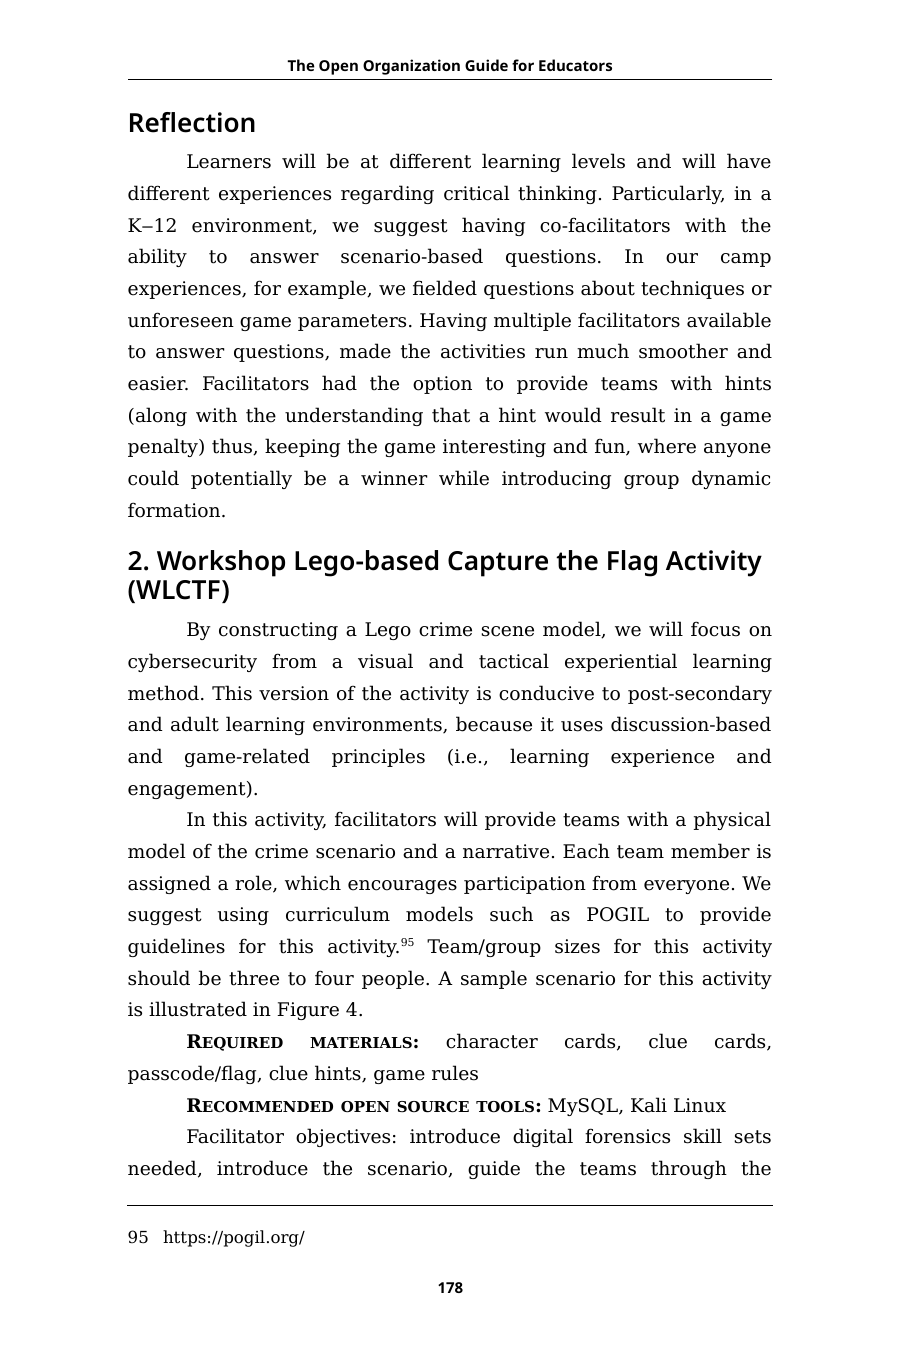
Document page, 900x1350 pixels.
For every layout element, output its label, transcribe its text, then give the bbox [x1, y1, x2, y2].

text Required materials: character cards, clue cards, passcode/flag, clue hints, game rules [127, 1031, 772, 1085]
subtitle 2. Workshop Lego-based Capture the Flag Activity (WLCTF) [127, 546, 772, 607]
subtitle Reflection [127, 109, 772, 139]
text In this activity, facilitators will provide teams with a physical model of the crime scenario and a narrative. Each team member is assigned a role, which encourages participation from everyone. We suggest using curriculum models such as POGIL to provide guidelines for this activity. Team/group sizes for this activity should be three to four people. A sample scenario for this activity is illustrated in Figure 4. [127, 809, 772, 1021]
text Learners will be at different learning levels and will have different experiences regarding critical thinking. Particularly, in a K‒12 environment, we suggest having co-facilitators with the ability to answer scenario-based questions. In our camp experiences, for example, we fielded questions about techniques or unforeseen game parameters. Having multiple facilitators available to answer questions, made the activities run much smoother and easier. Facilitators had the option to provide teams with hints (along with the understanding that a hint would result in a game penalty) thus, keeping the game interesting and fun, where anyone could potentially be a winner while introducing group dynamic formation. [127, 152, 772, 522]
text Recommended open source tools: MySQL, Kali Linux [127, 1094, 772, 1117]
text https://pogil.org/ [127, 1228, 772, 1247]
text Facilitator objectives: introduce digital forensics skill sets needed, introduce the scenario, guide the teams through the [127, 1127, 772, 1180]
text By constructing a Lego crime scene model, we will focus on cybersecurity from a visual and tactical experiential learning method. This version of the activity is conducive to post-secondary and adult learning environments, because it uses discussion-based and game-related principles (i.e., learning experience and engagement). [127, 619, 772, 799]
